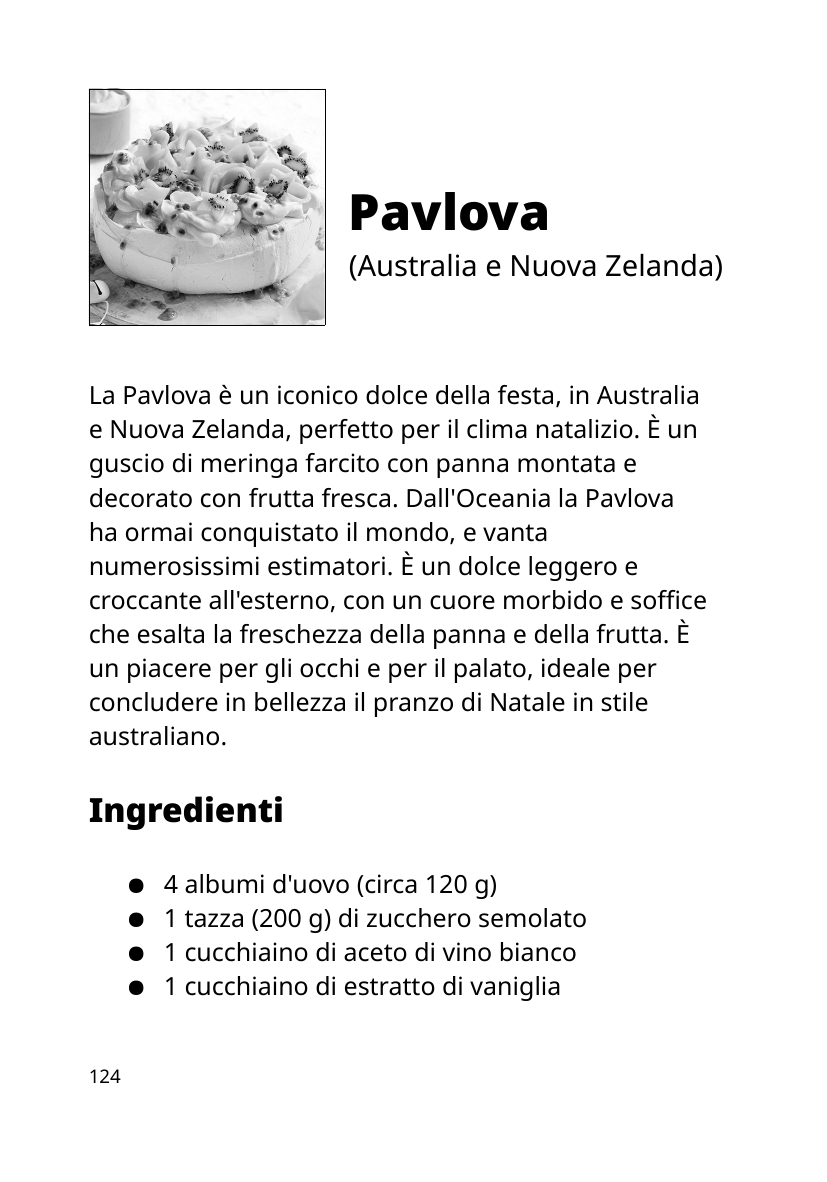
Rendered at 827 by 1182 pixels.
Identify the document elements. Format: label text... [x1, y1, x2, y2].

text La Pavlova è un iconico dolce della festa, in Australia e Nuova Zelanda, perfetto per il clima natalizio. È un guscio di meringa farcito con panna montata e decorato con frutta fresca. Dall'Oceania la Pavlova ha ormai conquistato il mondo, e vanta numerosissimi estimatori. è un dolce leggero e croccante all'esterno, con un cuore morbido e soffice che esalta la freschezza della panna e della frutta. È un piacere per gli occhi e per il palato, ideale per concludere in bellezza il pranzo di Natale in stile australiano. [88, 378, 709, 753]
list 4 albumi d'uovo (circa 120 g) [126, 866, 738, 900]
list 1 cucchiaino di estratto di vaniglia [126, 968, 738, 1002]
list 1 tazza (200 g) di zucchero semolato [126, 900, 738, 934]
text Pavlova [326, 177, 738, 245]
picture [90, 90, 325, 325]
list 1 cucchiaino di aceto di vino bianco [126, 934, 738, 968]
text (Australia e Nuova Zelanda) [326, 245, 738, 285]
text Ingredienti [88, 787, 709, 832]
